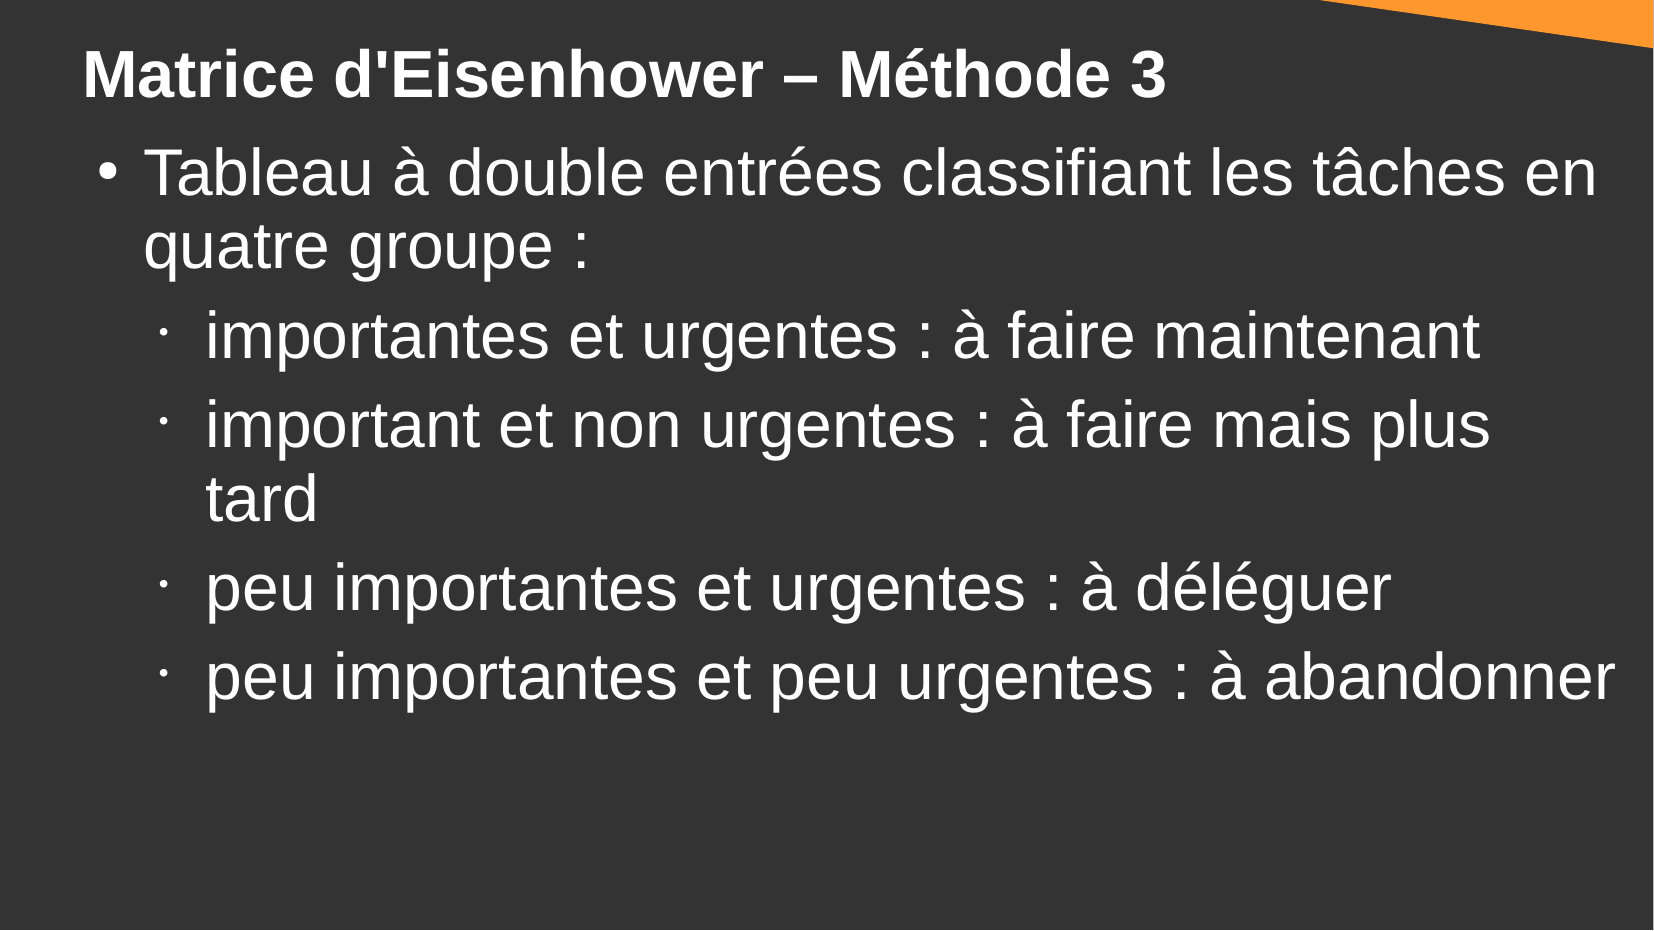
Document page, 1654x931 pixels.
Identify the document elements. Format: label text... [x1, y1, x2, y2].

list Tableau à double entrées classifiant les tâches en quatre groupe : importantes et urgentes : à faire maintenant important et non urgentes : à faire mais plus tard peu importantes et urgentes : à déléguer peu importantes et peu urgentes : à abandonner [80, 135, 1620, 777]
title Matrice d'Eisenhower – Méthode 3 [82, 37, 1571, 122]
text_box [1319, 0, 1654, 49]
